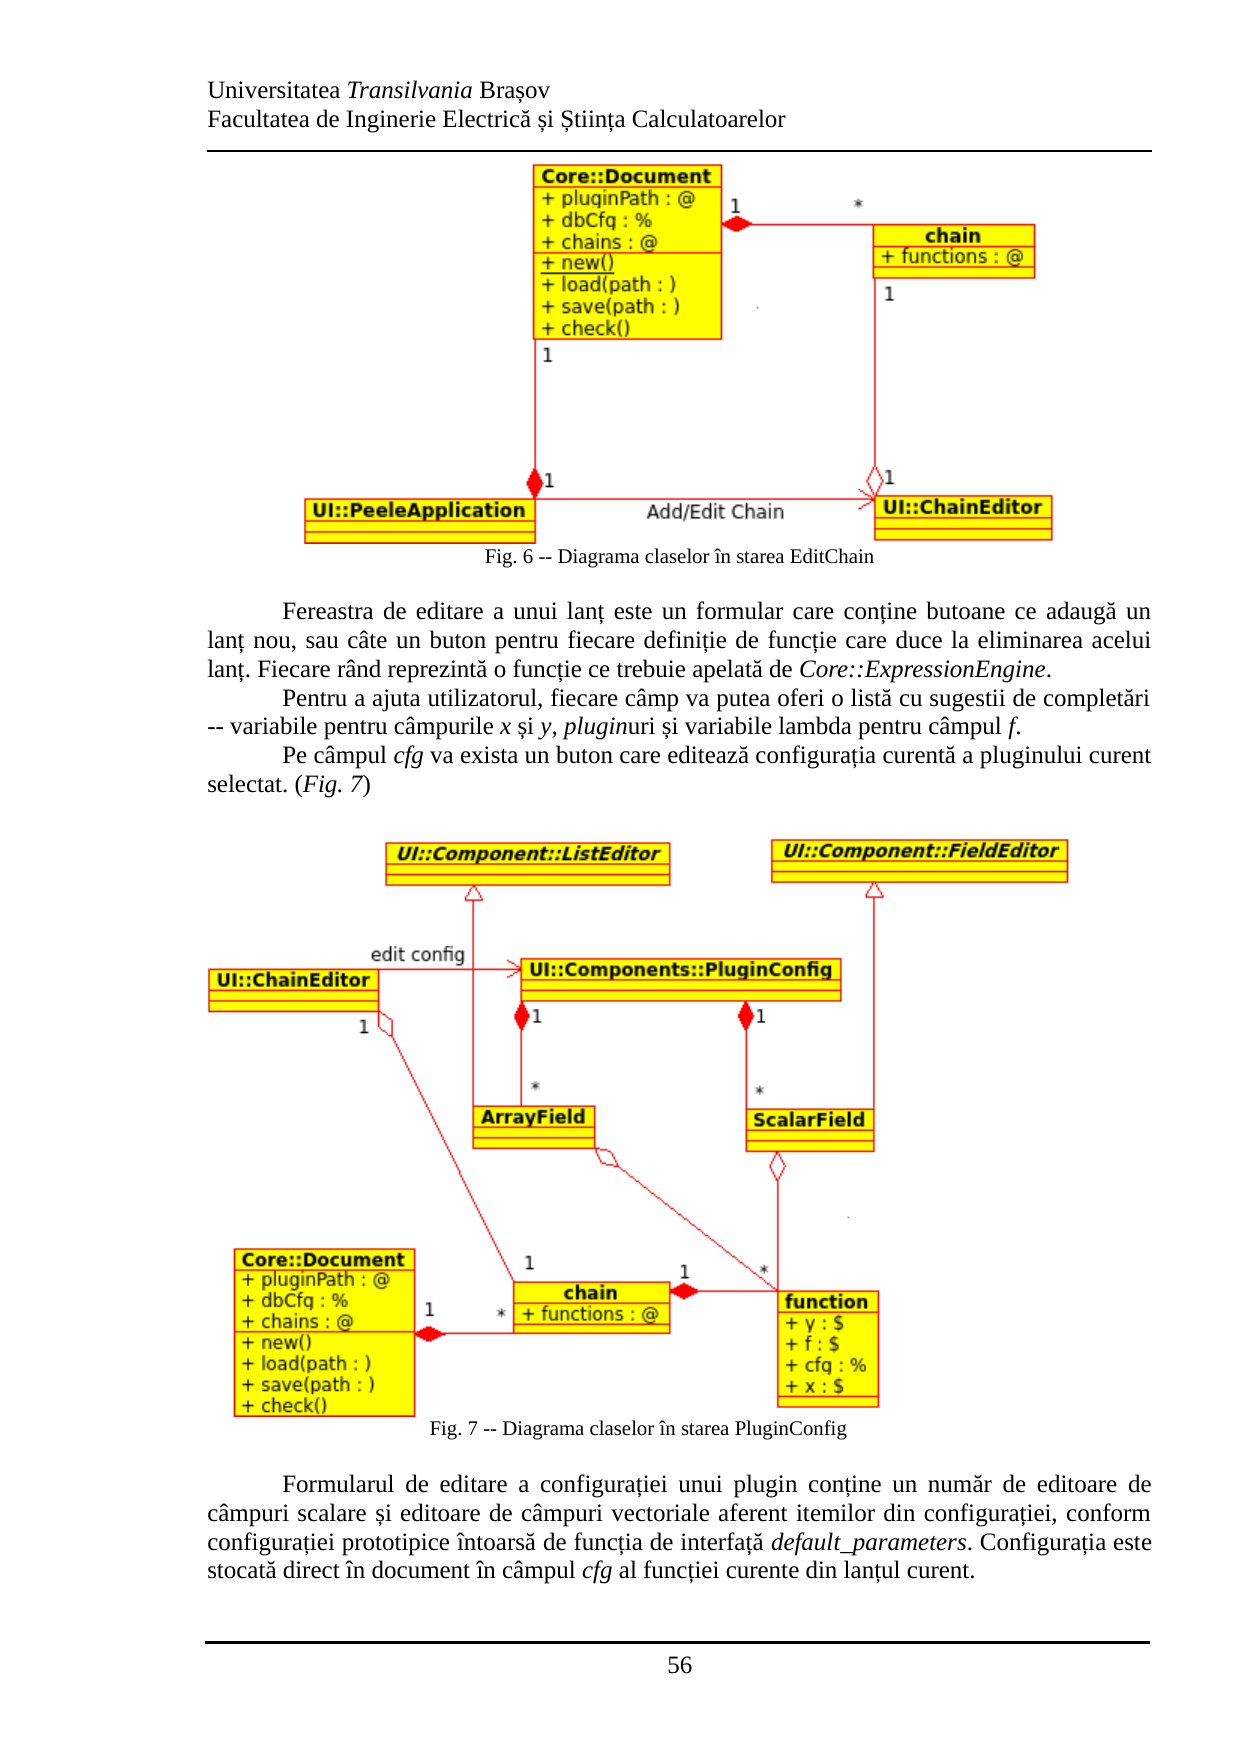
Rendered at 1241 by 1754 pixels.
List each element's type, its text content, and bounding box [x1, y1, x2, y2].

text Fig. 7 -- Diagrama claselor în starea PluginConfig [207, 1417, 1069, 1440]
picture [303, 163, 1056, 544]
text Fereastra de editare a unui lanț este un formular care conține butoane ce adaugă un lanț nou, sau câte un buton pentru fiecare definiție de funcție care duce la eliminarea acelui lanț. Fiecare rând reprezintă o funcție ce trebuie apelată de Core::ExpressionEngine. [207, 596, 1152, 683]
text Pe câmpul cfg va exista un buton care editează configurația curentă a pluginului curent selectat. (Fig. 7) [207, 740, 1152, 798]
text Pentru a ajuta utilizatorul, fiecare câmp va putea oferi o listă cu sugestii de completări -- variabile pentru câmpurile x și y, pluginuri și variabile lambda pentru câmpul f. [207, 683, 1152, 740]
picture [207, 838, 1070, 1417]
text Formularul de editare a configurației unui plugin conține un număr de editoare de câmpuri scalare și editoare de câmpuri vectoriale aferent itemilor din configurației, conform configurației prototipice întoarsă de funcția de interfață default_parameters. Configurația este stocată direct în document în câmpul cfg al funcției curente din lanțul curent. [207, 1469, 1152, 1584]
text Fig. 6 -- Diagrama claselor în starea EditChain [304, 544, 1055, 568]
